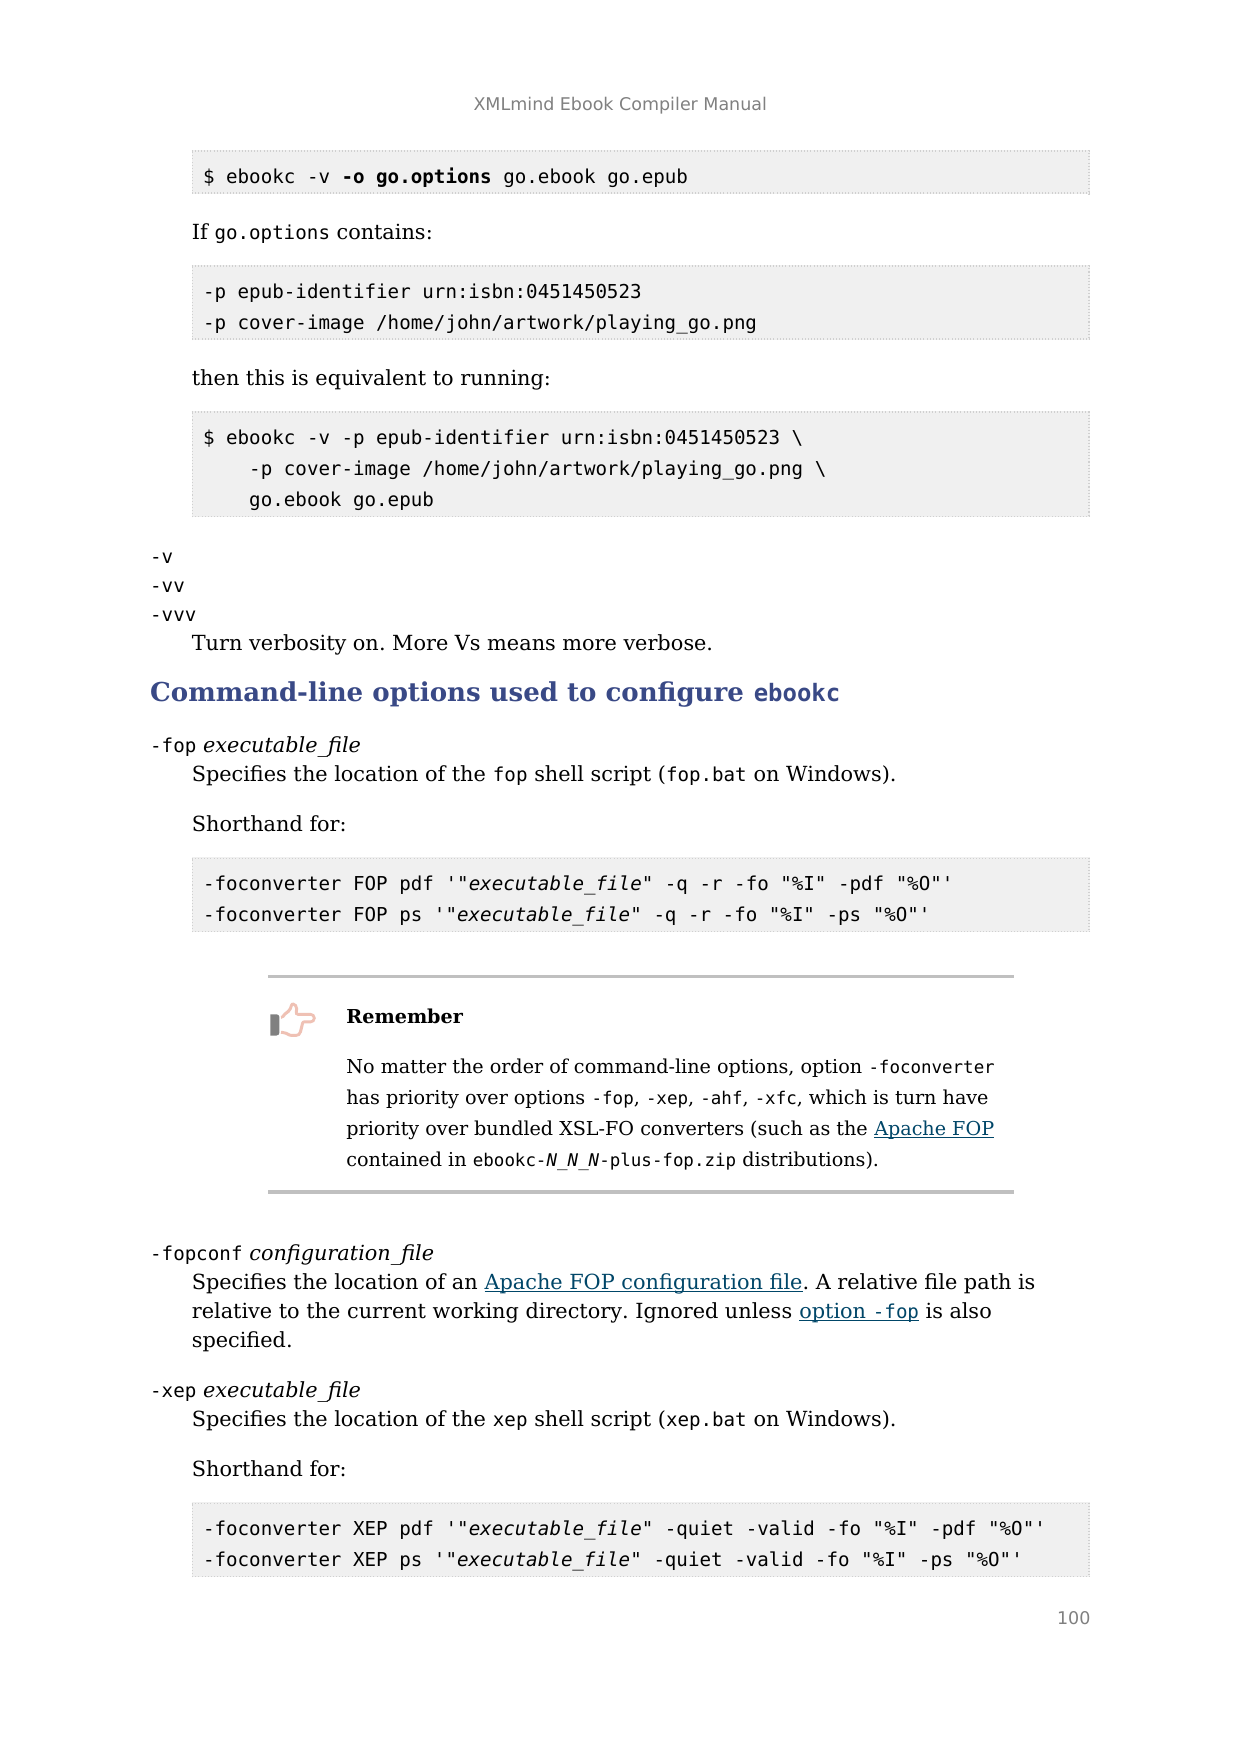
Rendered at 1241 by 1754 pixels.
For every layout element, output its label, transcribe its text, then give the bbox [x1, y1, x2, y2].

text Specifies the location of the xep shell script (xep.bat on Windows). [192, 1402, 1090, 1431]
text Command-line options used to configure ebookc [150, 676, 1090, 707]
text -fopconf configuration_file [150, 1236, 1090, 1265]
text then this is equivalent to running: [192, 361, 1090, 390]
text -p epub-identifier urn:isbn:0451450523 -p cover-image /home/john/artwork/playing_go.png [192, 265, 1090, 340]
table_header Remember No matter the order of command-line options, option -foconverter has priority over options -fop, -xep, -ahf, -xfc, which is turn have priority over bundled XSL-FO converters (such as the Apache FOP contained in ebookc-N_N_N-plus-fop.zip distributions). [346, 997, 1014, 1171]
text Shorthand for: [192, 1452, 1090, 1481]
text Shorthand for: [192, 807, 1090, 836]
text -foconverter FOP pdf '"executable_file" -q -r -fo "%I" -pdf "%O"' -foconverter FOP ps '"executable_file" -q -r -fo "%I" -ps "%O"' [192, 857, 1090, 932]
text $ ebookc -v -o go.options go.ebook go.epub [192, 150, 1090, 194]
table_header [268, 997, 346, 1171]
table_header [268, 1171, 1014, 1190]
table_header [268, 978, 1014, 997]
text $ ebookc -v -p epub-identifier urn:isbn:0451450523 \ -p cover-image /home/john/artwork/playing_go.png \ go.ebook go.epub [192, 411, 1090, 517]
text Specifies the location of an Apache FOP configuration file. A relative file path is relative to the current working directory. Ignored unless option -fop is also specified. [192, 1265, 1090, 1352]
text -xep executable_file [150, 1373, 1090, 1402]
text If go.options contains: [192, 215, 1090, 244]
text -fop executable_file [150, 728, 1090, 757]
text -v [150, 538, 1090, 568]
text -vvv [150, 597, 1090, 626]
text -foconverter XEP pdf '"executable_file" -quiet -valid -fo "%I" -pdf "%O"' -foconverter XEP ps '"executable_file" -quiet -valid -fo "%I" -ps "%O"' [192, 1502, 1090, 1577]
text -vv [150, 568, 1090, 597]
text Specifies the location of the fop shell script (fop.bat on Windows). [192, 757, 1090, 786]
text Turn verbosity on. More Vs means more verbose. [192, 626, 1090, 655]
